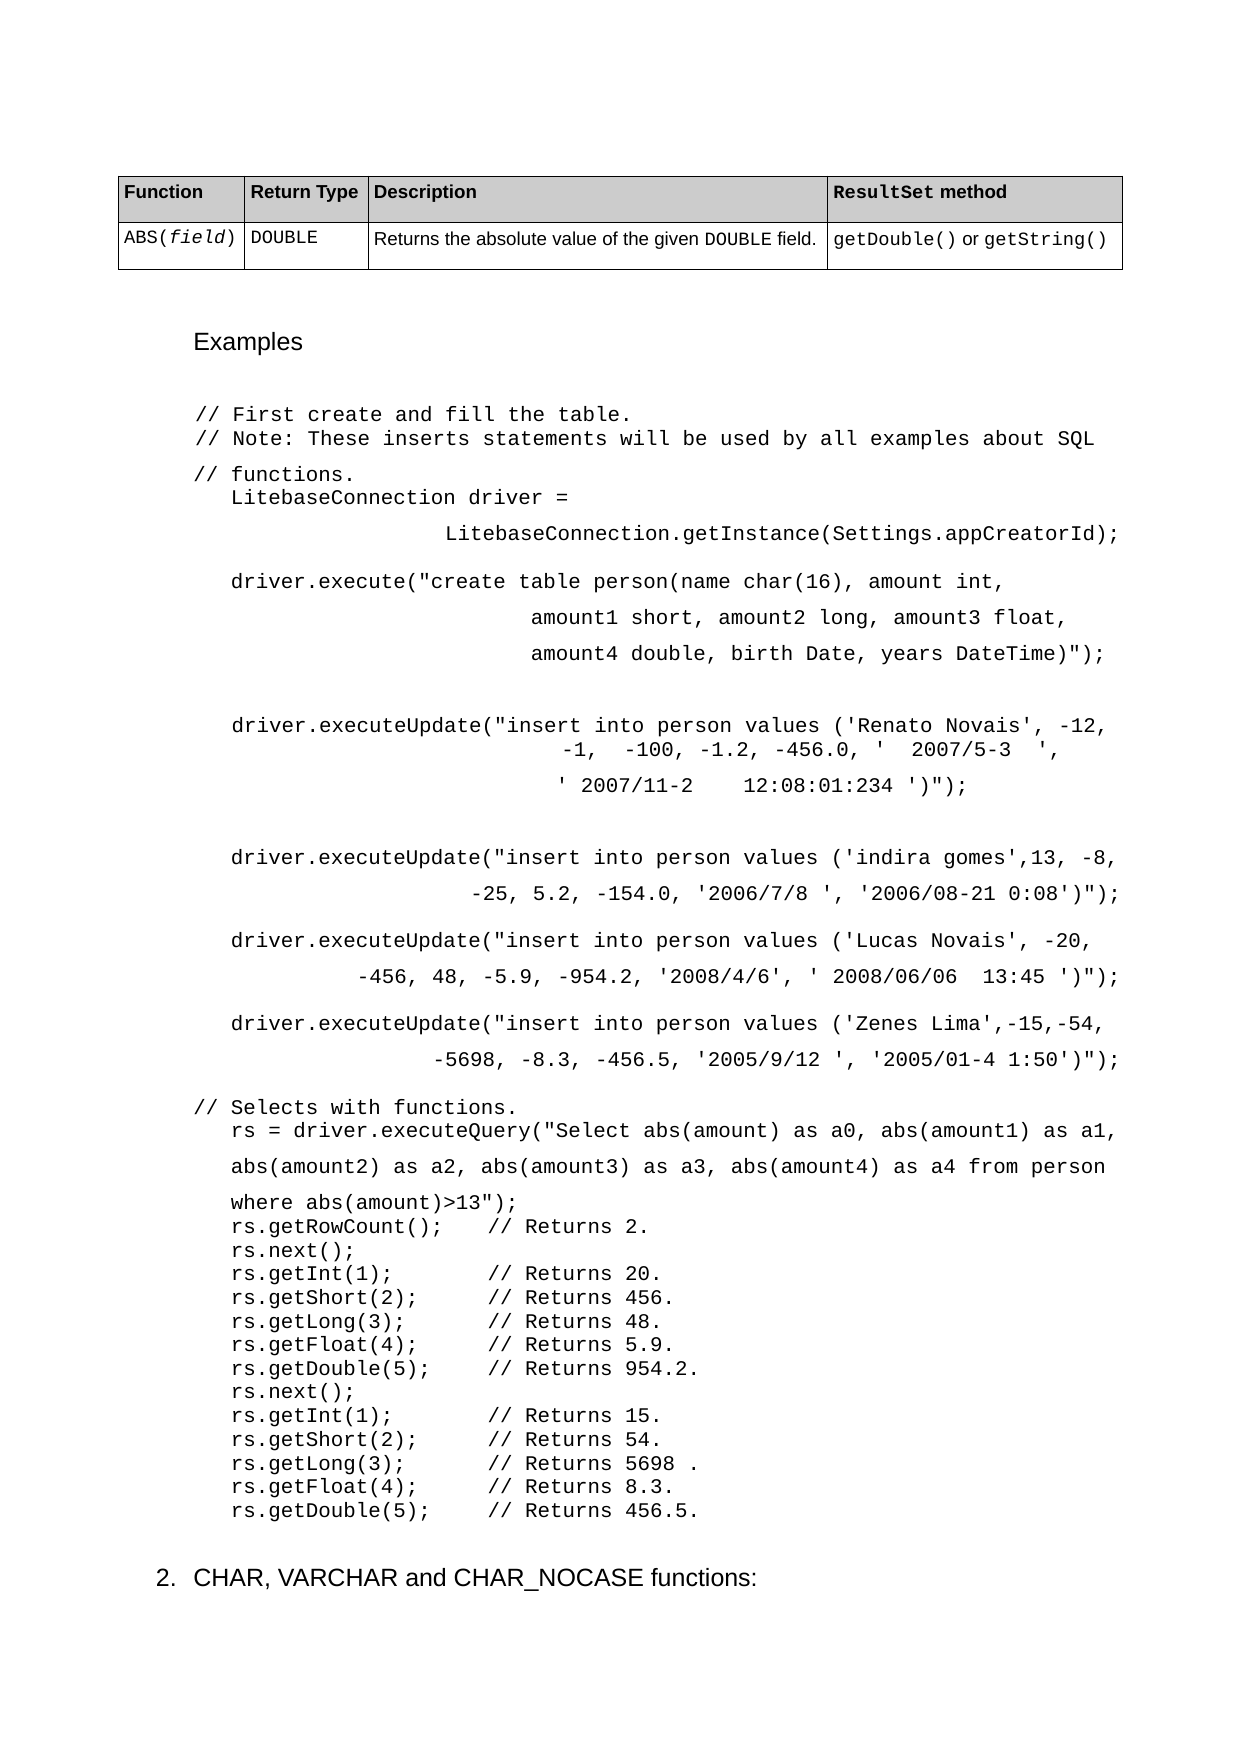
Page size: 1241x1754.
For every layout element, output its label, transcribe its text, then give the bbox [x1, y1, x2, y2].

list -5698, -8.3, -456.5, '2005/9/12 ', '2005/01-4 1:50')"); // Selects with functions. rs = driver.executeQuery("Select abs(amount) as a0, abs(amount1) as a1, [156, 1049, 1122, 1144]
list // First create and fill the table. // Note: These inserts statements will be used by all examples about SQL [152, 404, 1122, 451]
table_cell Returns the absolute value of the given DOUBLE field. [369, 223, 827, 269]
table_cell ABS(field) [119, 223, 244, 269]
list LitebaseConnection.getInstance(Settings.appCreatorId); driver.execute("create table person(name char(16), amount int, [156, 523, 1122, 594]
table_cell getDouble() or getString() [828, 223, 1122, 269]
list // functions. LitebaseConnection driver = [156, 464, 1122, 511]
list where abs(amount)>13"); rs.getRowCount(); // Returns 2. rs.next(); rs.getInt(1); // Returns 20. rs.getShort(2); // Returns 456. rs.getLong(3); // Returns 48. rs.getFloat(4); // Returns 5.9. rs.getDouble(5); // Returns 954.2. rs.next(); rs.getInt(1); // Returns 15. rs.getShort(2); // Returns 54. rs.getLong(3); // Returns 5698 . rs.getFloat(4); // Returns 8.3. rs.getDouble(5); // Returns 456.5. [156, 1192, 1122, 1551]
list ' 2007/11-2 12:08:01:234 ')"); [493, 774, 1122, 798]
list -25, 5.2, -154.0, '2006/7/8 ', '2006/08-21 0:08')"); driver.executeUpdate("insert into person values ('Lucas Novais', -20, [156, 883, 1122, 954]
table_header ResultSet method [828, 177, 1122, 222]
list Examples [156, 328, 1122, 356]
list CHAR, VARCHAR and CHAR_NOCASE functions: [156, 1564, 1122, 1592]
table_cell DOUBLE [245, 223, 368, 269]
list abs(amount2) as a2, abs(amount3) as a3, abs(amount4) as a4 from person [156, 1156, 1122, 1180]
list -456, 48, -5.9, -954.2, '2008/4/6', ' 2008/06/06 13:45 ')"); driver.executeUpdate("insert into person values ('Zenes Lima',-15,-54, [156, 966, 1122, 1037]
list driver.executeUpdate("insert into person values ('Renato Novais', -12, -1, -100, -1.2, -456.0, ' 2007/5-3 ', [156, 715, 1122, 762]
table_header Function [119, 177, 244, 222]
list amount1 short, amount2 long, amount3 float, [493, 607, 1122, 630]
table_header Description [369, 177, 827, 222]
list driver.executeUpdate("insert into person values ('indira gomes',13, -8, [156, 847, 1122, 870]
list amount4 double, birth Date, years DateTime)"); [493, 643, 1122, 666]
table_header Return Type [245, 177, 368, 222]
